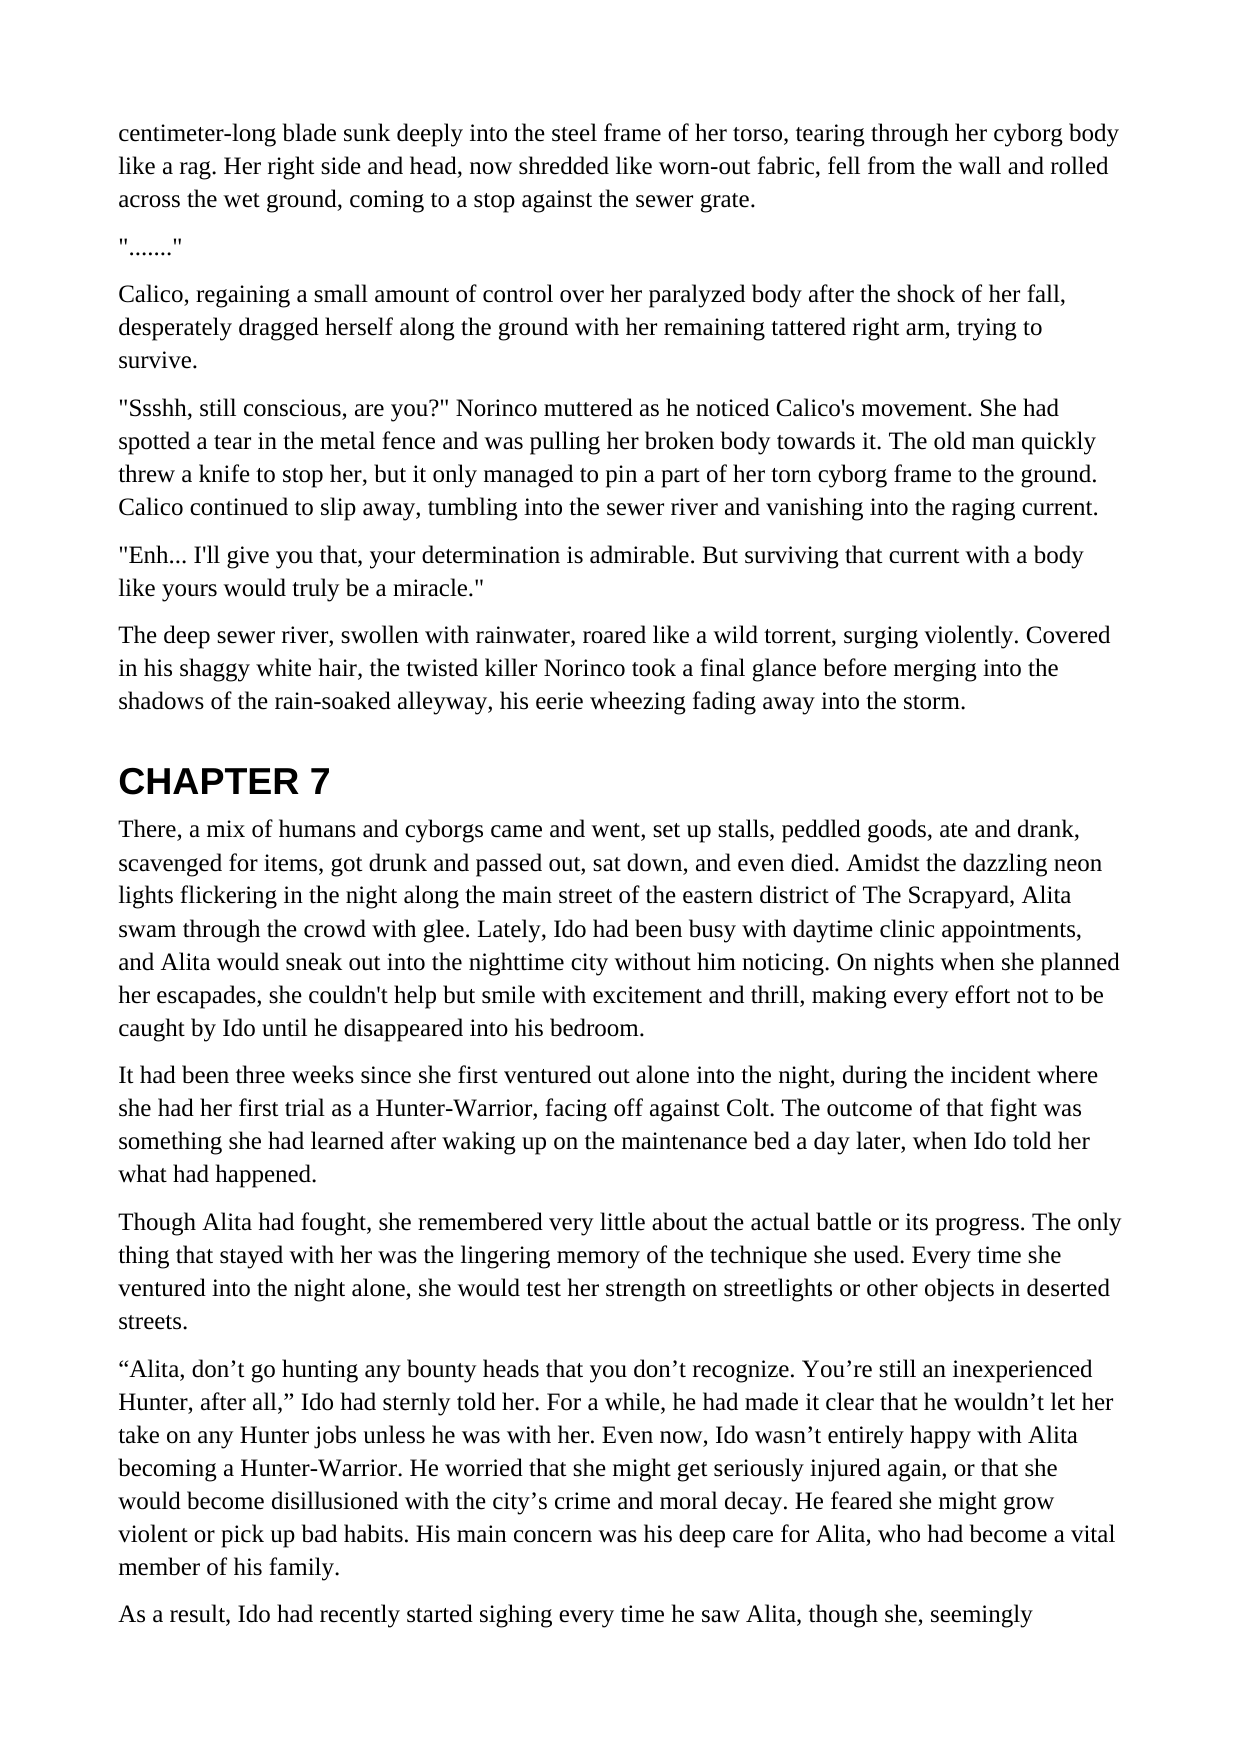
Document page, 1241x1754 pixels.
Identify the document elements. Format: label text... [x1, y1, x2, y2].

text Calico, regaining a small amount of control over her paralyzed body after the shock of her fall, desperately dragged herself along the ground with her remaining tattered right arm, trying to survive. [118, 279, 1122, 374]
text There, a mix of humans and cyborgs came and went, set up stalls, peddled goods, ate and drank, scavenged for items, got drunk and passed out, sat down, and even died. Amidst the dazzling neon lights flickering in the night along the main street of the eastern district of The Scrapyard, Alita swam through the crowd with glee. Lately, Ido had been busy with daytime clinic appointments, and Alita would sneak out into the nighttime city without him noticing. On nights when she planned her escapades, she couldn't help but smile with excitement and thrill, making every effort not to be caught by Ido until he disappeared into his bedroom. [118, 814, 1122, 1041]
text Though Alita had fought, she remembered very little about the actual battle or its progress. The only thing that stayed with her was the lingering memory of the technique she used. Every time she ventured into the night alone, she would test her strength on streetlights or other objects in deserted streets. [118, 1207, 1122, 1335]
text centimeter-long blade sunk deeply into the steel frame of her torso, tearing through her cyborg body like a rag. Her right side and head, now shredded like worn-out fabric, fell from the wall and rolled across the wet ground, coming to a stop against the sewer grate. [118, 118, 1122, 213]
text As a result, Ido had recently started sighing every time he saw Alita, though she, seemingly [118, 1599, 1122, 1628]
text "......." [118, 232, 1122, 261]
text "Ssshh, still conscious, are you?" Norinco muttered as he noticed Calico's movement. She had spotted a tear in the metal fence and was pulling her broken body towards it. The old man quickly threw a knife to stop her, but it only managed to pin a part of her torn cyborg frame to the ground. Calico continued to slip away, tumbling into the sewer river and vanishing into the raging current. [118, 393, 1122, 521]
subtitle CHAPTER 7 [118, 759, 1122, 802]
text The deep sewer river, swollen with rainwater, roared like a wild torrent, surging violently. Covered in his shaggy white hair, the twisted killer Norinco took a final glance before merging into the shadows of the rain-soaked alleyway, his eerie wheezing fading away into the storm. [118, 620, 1122, 715]
text "Enh... I'll give you that, your determination is admirable. But surviving that current with a body like yours would truly be a miracle." [118, 540, 1122, 601]
text “Alita, don’t go hunting any bounty heads that you don’t recognize. You’re still an inexperienced Hunter, after all,” Ido had sternly told her. For a while, he had made it clear that he wouldn’t let her take on any Hunter jobs unless he was with her. Even now, Ido wasn’t entirely happy with Alita becoming a Hunter-Warrior. He worried that she might get seriously injured again, or that she would become disillusioned with the city’s crime and moral decay. He feared she might grow violent or pick up bad habits. His main concern was his deep care for Alita, who had become a vital member of his family. [118, 1354, 1122, 1581]
text It had been three weeks since she first ventured out alone into the night, during the incident where she had her first trial as a Hunter-Warrior, facing off against Colt. The outcome of that fight was something she had learned after waking up on the maintenance bed a day later, when Ido told her what had happened. [118, 1060, 1122, 1188]
